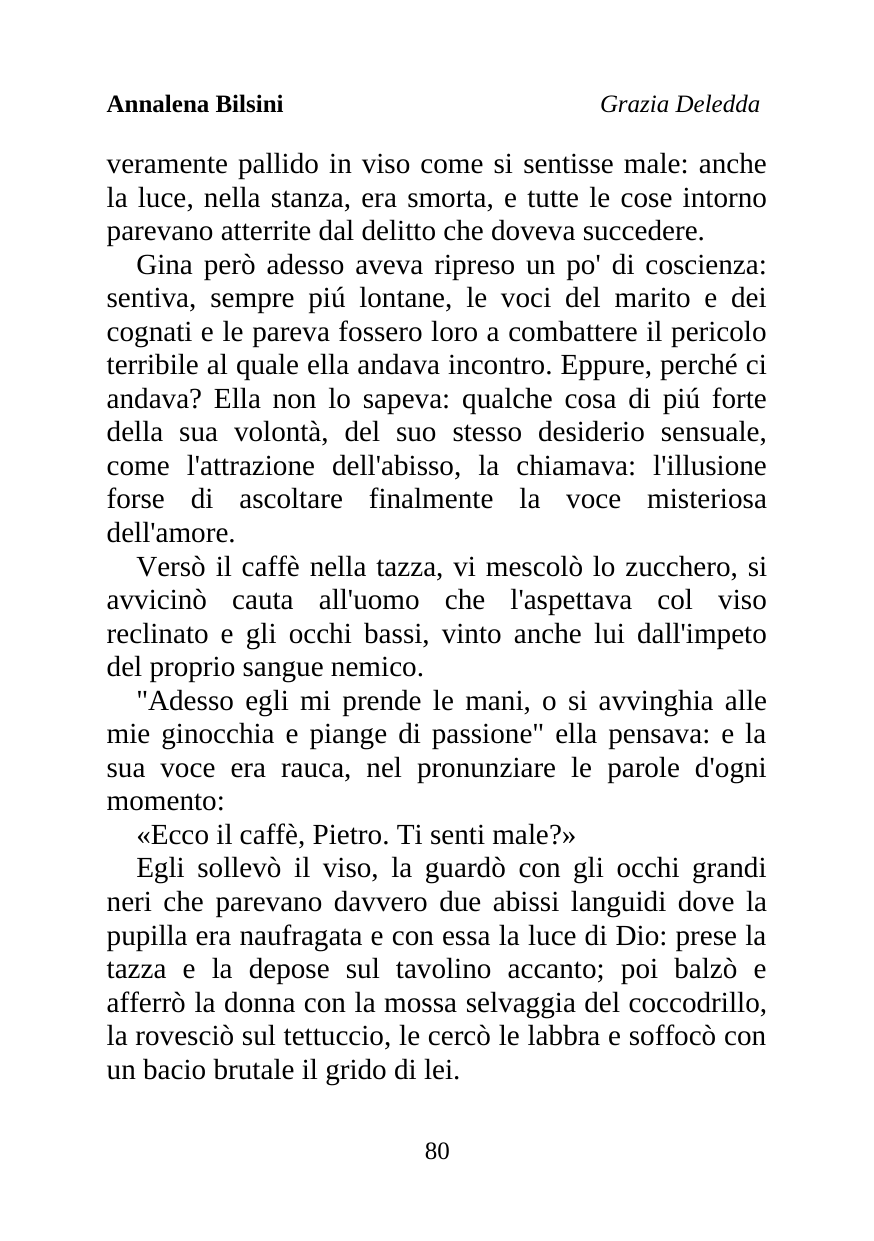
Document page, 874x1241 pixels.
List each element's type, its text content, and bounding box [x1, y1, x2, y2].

text Egli sollevò il viso, la guardò con gli occhi grandi neri che parevano davvero due abissi languidi dove la pupilla era naufragata e con essa la luce di Dio: prese la tazza e la depose sul tavolino accanto; poi balzò e afferrò la donna con la mossa selvaggia del coccodrillo, la rovesciò sul tettuccio, le cercò le labbra e soffocò con un bacio brutale il grido di lei. [106, 851, 768, 1085]
text Versò il caffè nella tazza, vi mescolò lo zucchero, si avvicinò cauta all'uomo che l'aspettava col viso reclinato e gli occhi bassi, vinto anche lui dall'impeto del proprio sangue nemico. [106, 549, 768, 683]
text Gina però adesso aveva ripreso un po' di coscienza: sentiva, sempre piú lontane, le voci del marito e dei cognati e le pareva fossero loro a combattere il pericolo terribile al quale ella andava incontro. Eppure, perché ci andava? Ella non lo sapeva: qualche cosa di piú forte della sua volontà, del suo stesso desiderio sensuale, come l'attrazione dell'abisso, la chiamava: l'illusione forse di ascoltare finalmente la voce misteriosa dell'amore. [106, 247, 768, 549]
text «Ecco il caffè, Pietro. Ti senti male?» [106, 817, 768, 851]
text veramente pallido in viso come si sentisse male: anche la luce, nella stanza, era smorta, e tutte le cose intorno parevano atterrite dal delitto che doveva succedere. [106, 146, 768, 247]
text "Adesso egli mi prende le mani, o si avvinghia alle mie ginocchia e piange di passione" ella pensava: e la sua voce era rauca, nel pronunziare le parole d'ogni momento: [106, 683, 768, 817]
